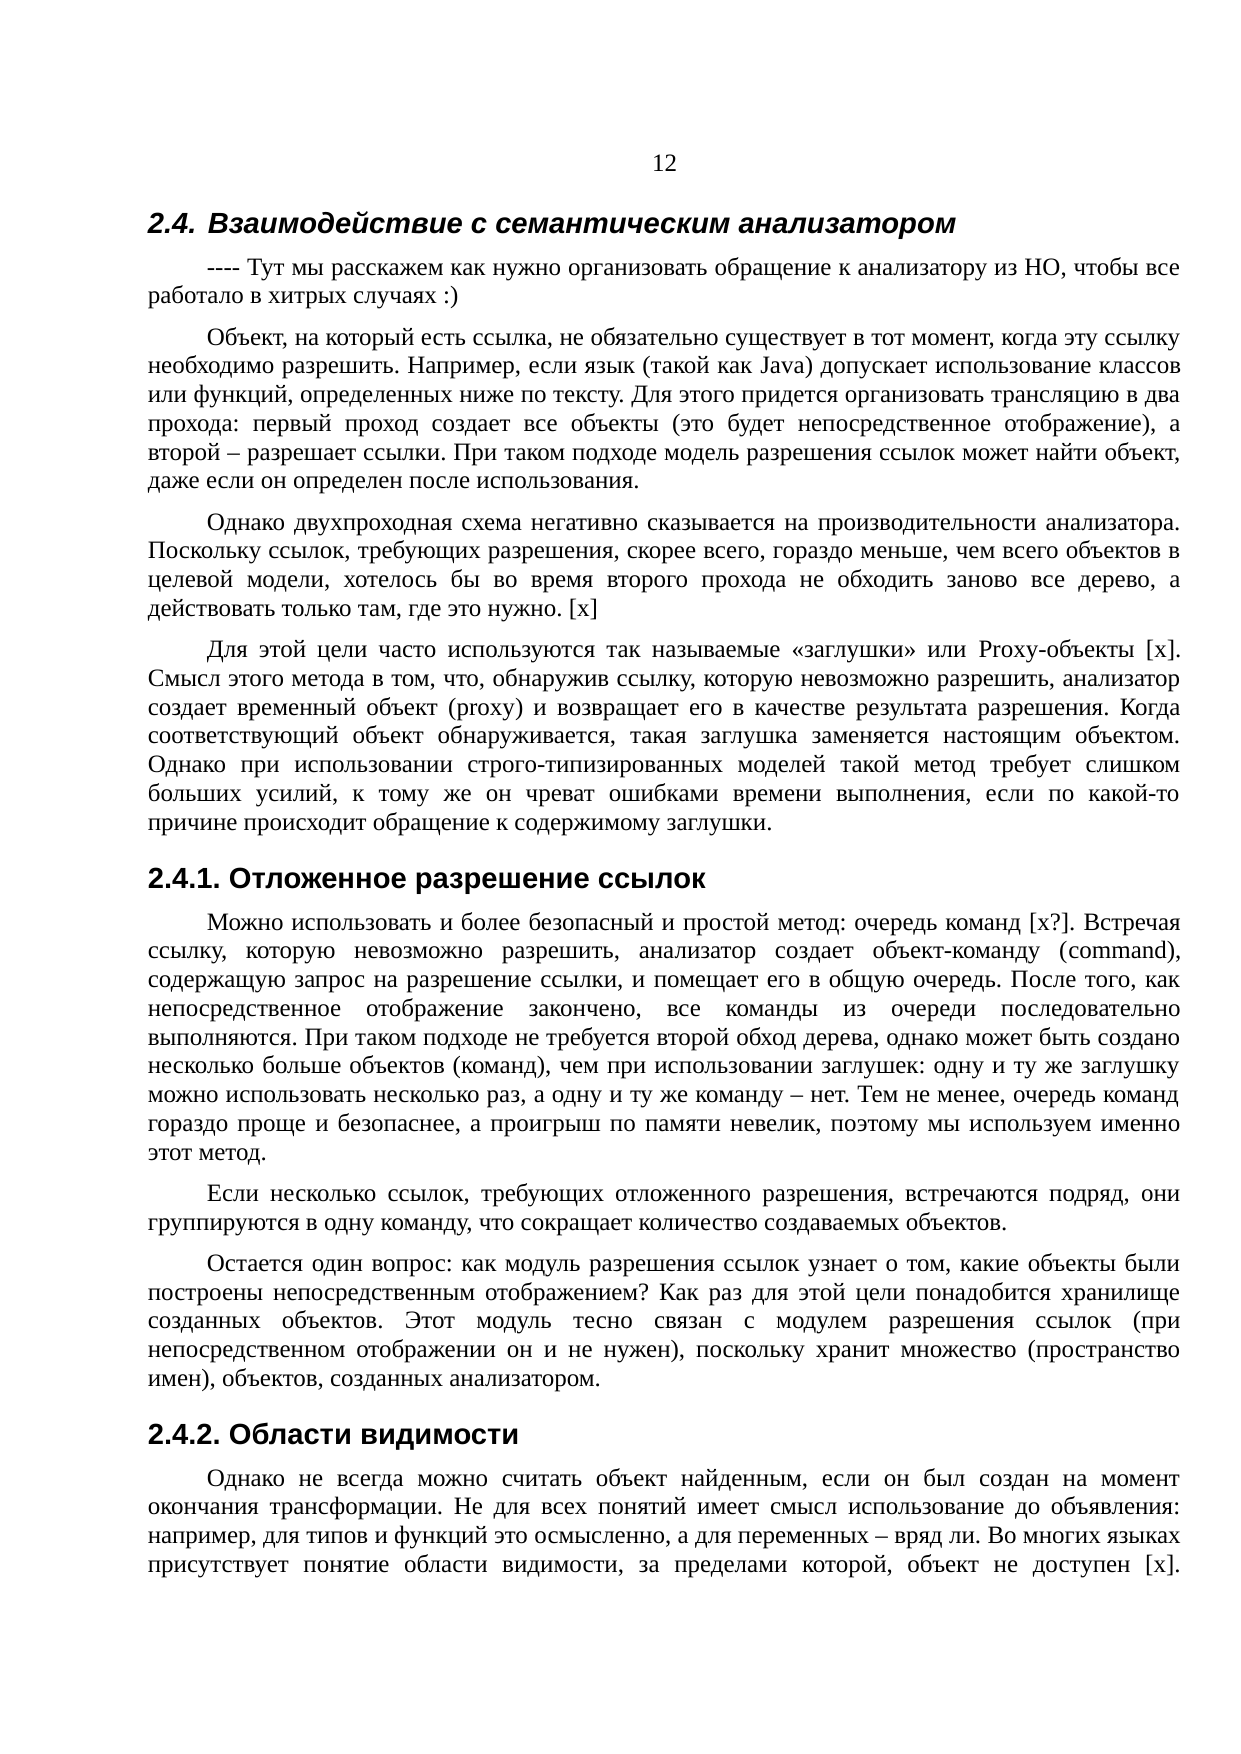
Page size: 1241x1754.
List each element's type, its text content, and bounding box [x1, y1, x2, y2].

text Однако двухпроходная схема негативно сказывается на производительности анализатора. Поскольку ссылок, требующих разрешения, скорее всего, гораздо меньше, чем всего объектов в целевой модели, хотелось бы во время второго прохода не обходить заново все дерево, а действовать только там, где это нужно. [x] [148, 507, 1181, 622]
text Для этой цели часто используются так называемые «заглушки» или Proxy-объекты [x]. Смысл этого метода в том, что, обнаружив ссылку, которую невозможно разрешить, анализатор создает временный объект (proxy) и возвращает его в качестве результата разрешения. Когда соответствующий объект обнаруживается, такая заглушка заменяется настоящим объектом. Однако при использовании строго-типизированных моделей такой метод требует слишком больших усилий, к тому же он чреват ошибками времени выполнения, если по какой-то причине происходит обращение к содержимому заглушки. [148, 634, 1181, 836]
subtitle Области видимости [148, 1417, 1181, 1450]
text Остается один вопрос: как модуль разрешения ссылок узнает о том, какие объекты были построены непосредственным отображением? Как раз для этой цели понадобится хранилище созданных объектов. Этот модуль тесно связан с модулем разрешения ссылок (при непосредственном отображении он и не нужен), поскольку хранит множество (пространство имен), объектов, созданных анализатором. [148, 1248, 1181, 1392]
text ---- Тут мы расскажем как нужно организовать обращение к анализатору из НО, чтобы все работало в хитрых случаях :) [148, 252, 1181, 309]
text Если несколько ссылок, требующих отложенного разрешения, встречаются подряд, они группируются в одну команду, что сокращает количество создаваемых объектов. [148, 1178, 1181, 1235]
subtitle Взаимодействие с семантическим анализатором [148, 206, 1181, 239]
text Однако не всегда можно считать объект найденным, если он был создан на момент окончания трансформации. Не для всех понятий имеет смысл использование до объявления: например, для типов и функций это осмысленно, а для переменных – вряд ли. Во многих языках присутствует понятие области видимости, за пределами которой, объект не доступен [x]. [148, 1463, 1181, 1578]
text Можно использовать и более безопасный и простой метод: очередь команд [x?]. Встречая ссылку, которую невозможно разрешить, анализатор создает объект-команду (command), содержащую запрос на разрешение ссылки, и помещает его в общую очередь. После того, как непосредственное отображение закончено, все команды из очереди последовательно выполняются. При таком подходе не требуется второй обход дерева, однако может быть создано несколько больше объектов (команд), чем при использовании заглушек: одну и ту же заглушку можно использовать несколько раз, а одну и ту же команду – нет. Тем не менее, очередь команд гораздо проще и безопаснее, а проигрыш по памяти невелик, поэтому мы используем именно этот метод. [148, 907, 1181, 1165]
text Объект, на который есть ссылка, не обязательно существует в тот момент, когда эту ссылку необходимо разрешить. Например, если язык (такой как Java) допускает использование классов или функций, определенных ниже по тексту. Для этого придется организовать трансляцию в два прохода: первый проход создает все объекты (это будет непосредственное отображение), а второй – разрешает ссылки. При таком подходе модель разрешения ссылок может найти объект, даже если он определен после использования. [148, 322, 1181, 494]
subtitle Отложенное разрешение ссылок [148, 861, 1181, 894]
